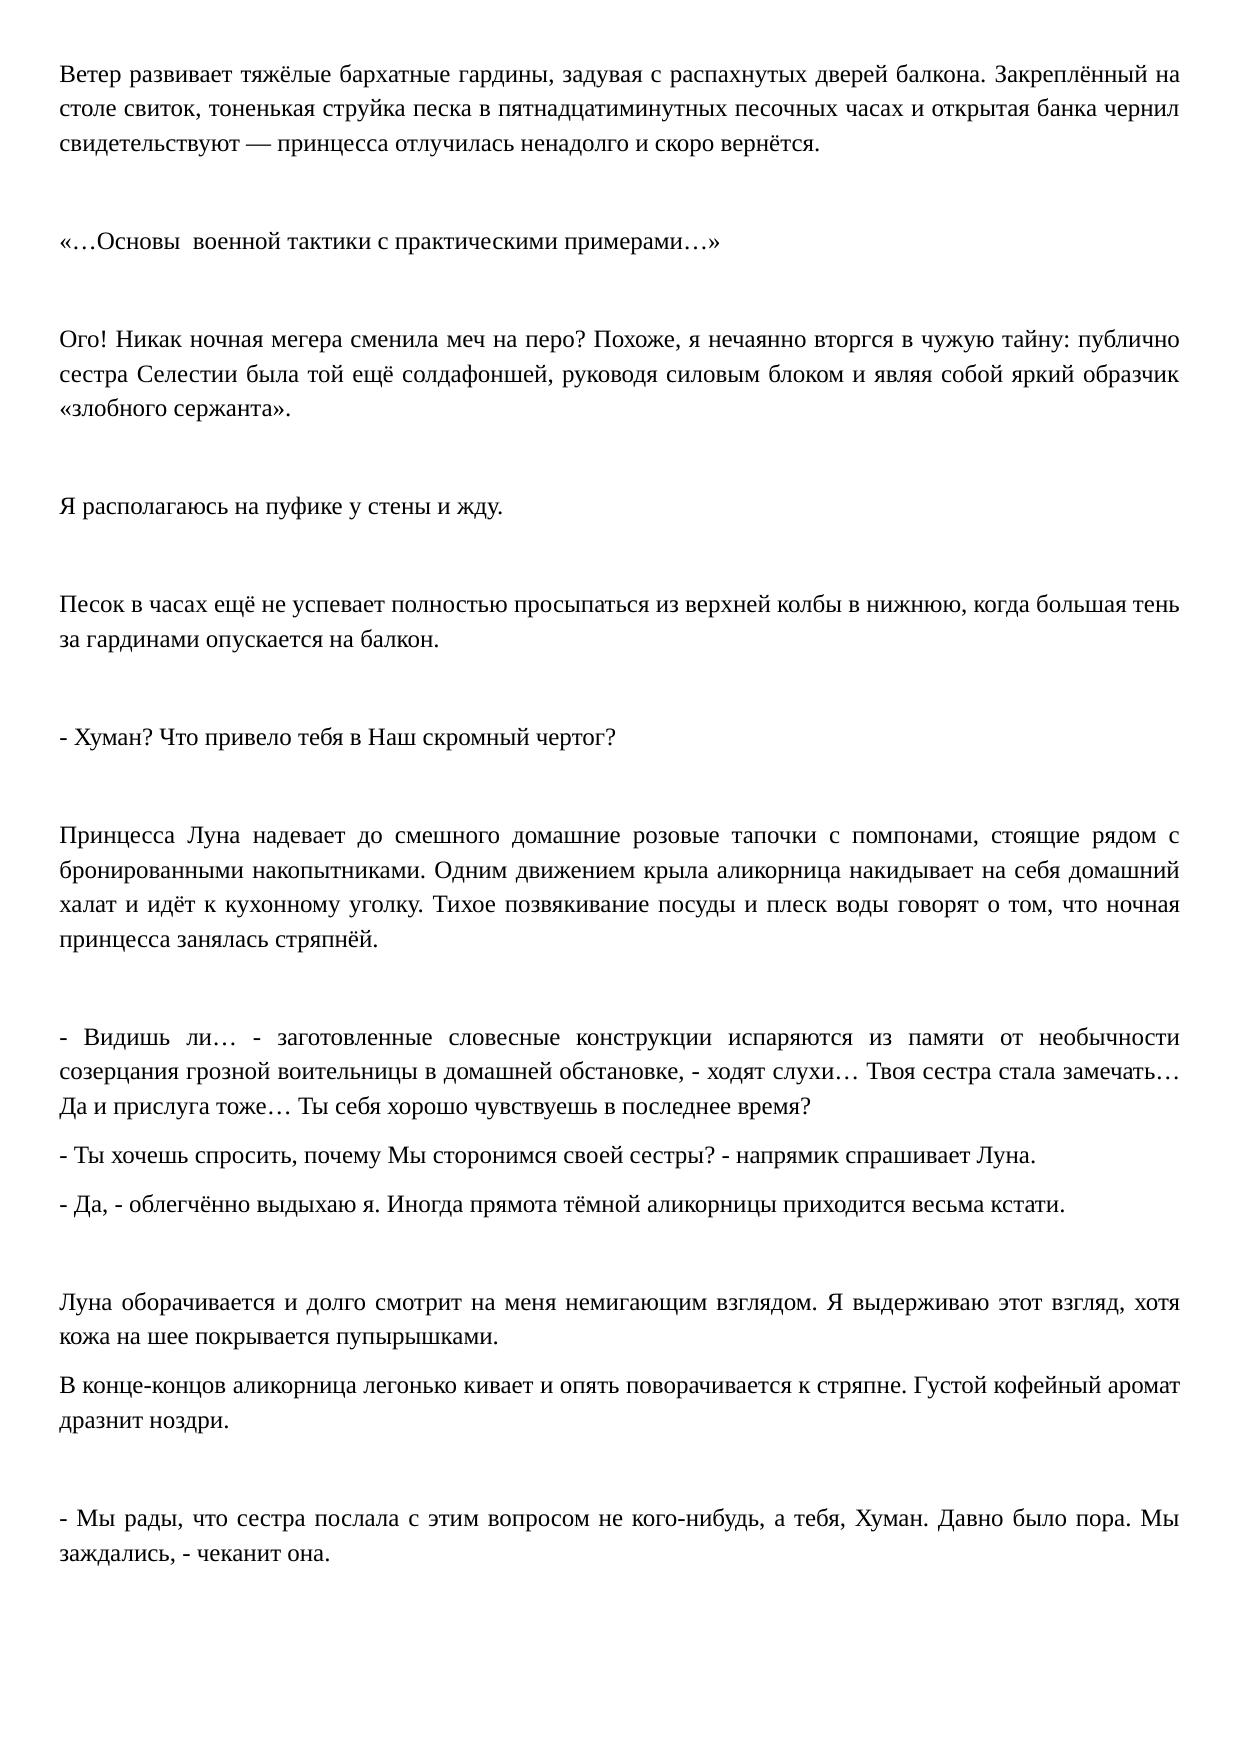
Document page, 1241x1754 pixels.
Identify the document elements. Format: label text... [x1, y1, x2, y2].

text - Да, - облегчённо выдыхаю я. Иногда прямота тёмной аликорницы приходится весьма кстати. [59, 1189, 1181, 1218]
text «…Основы военной тактики с практическими примерами…» [59, 226, 1181, 255]
text Я располагаюсь на пуфике у стены и жду. [59, 491, 1181, 520]
text Ого! Никак ночная мегера сменила меч на перо? Похоже, я нечаянно вторгся в чужую тайну: публично сестра Селестии была той ещё солдафоншей, руководя силовым блоком и являя собой яркий образчик «злобного сержанта». [59, 324, 1181, 422]
text В конце-концов аликорница легонько кивает и опять поворачивается к стряпне. Густой кофейный аромат дразнит ноздри. [59, 1371, 1181, 1434]
text - Хуман? Что привело тебя в Наш скромный чертог? [59, 722, 1181, 751]
text Песок в часах ещё не успевает полностью просыпаться из верхней колбы в нижнюю, когда большая тень за гардинами опускается на балкон. [59, 589, 1181, 653]
text Луна оборачивается и долго смотрит на меня немигающим взглядом. Я выдерживаю этот взгляд, хотя кожа на шее покрывается пупырышками. [59, 1287, 1181, 1350]
text - Мы рады, что сестра послала с этим вопросом не кого-нибудь, а тебя, Хуман. Давно было пора. Мы заждались, - чеканит она. [59, 1503, 1181, 1566]
text - Ты хочешь спросить, почему Мы сторонимся своей сестры? - напрямик спрашивает Луна. [59, 1140, 1181, 1168]
text - Видишь ли… - заготовленные словесные конструкции испаряются из памяти от необычности созерцания грозной воительницы в домашней обстановке, - ходят слухи… Твоя сестра стала замечать… Да и прислуга тоже… Ты себя хорошо чувствуешь в последнее время? [59, 1022, 1181, 1119]
text Принцесса Луна надевает до смешного домашние розовые тапочки с помпонами, стоящие рядом с бронированными накопытниками. Одним движением крыла аликорница накидывает на себя домашний халат и идёт к кухонному уголку. Тихое позвякивание посуды и плеск воды говорят о том, что ночная принцесса занялась стряпнёй. [59, 820, 1181, 952]
text Ветер развивает тяжёлые бархатные гардины, задувая с распахнутых дверей балкона. Закреплённый на столе свиток, тоненькая струйка песка в пятнадцатиминутных песочных часах и открытая банка чернил свидетельствуют — принцесса отлучилась ненадолго и скоро вернётся. [59, 59, 1181, 157]
